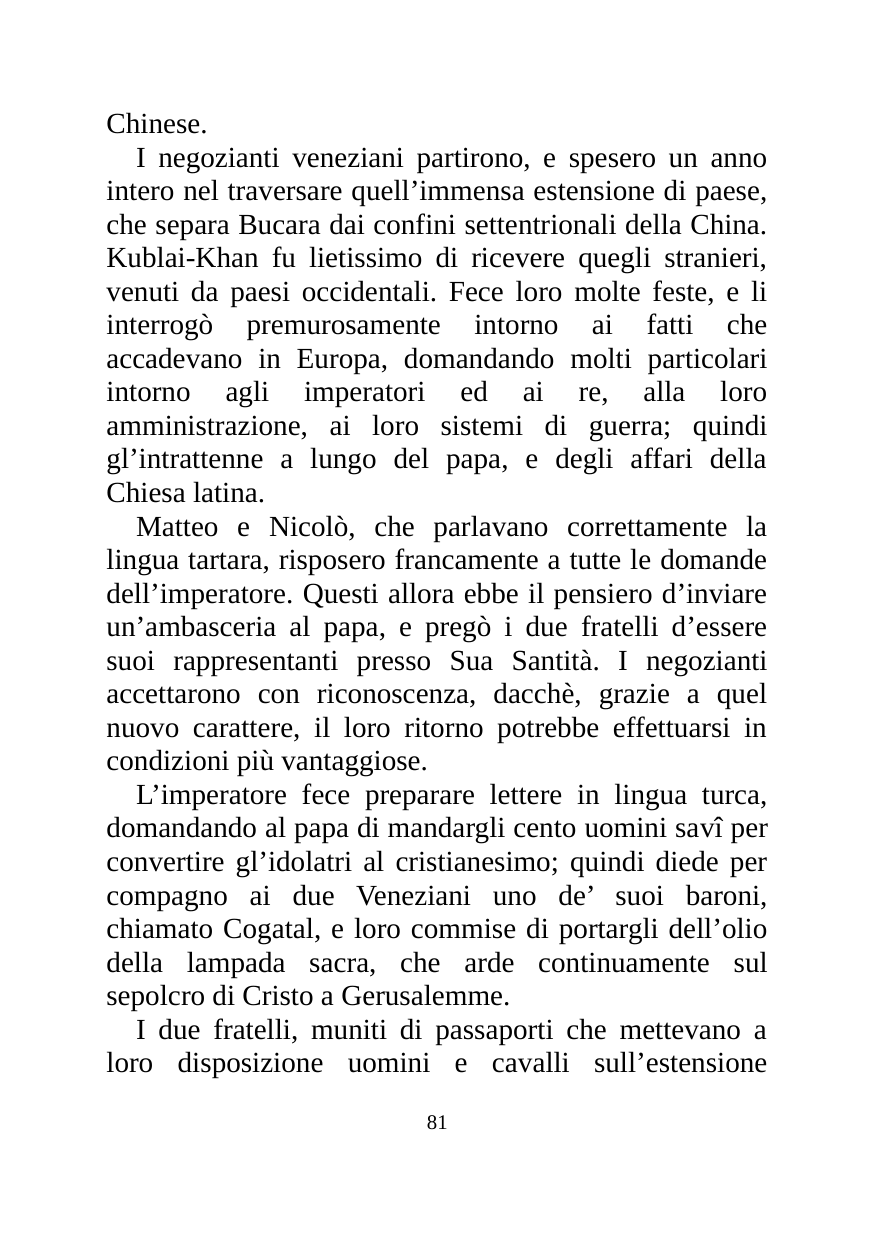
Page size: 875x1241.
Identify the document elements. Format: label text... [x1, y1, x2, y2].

text L’imperatore fece preparare lettere in lingua turca, domandando al papa di mandargli cento uomini savî per convertire gl’idolatri al cristianesimo; quindi diede per compagno ai due Veneziani uno de’ suoi baroni, chiamato Cogatal, e loro commise di portargli dell’olio della lampada sacra, che arde continuamente sul sepolcro di Cristo a Gerusalemme. [106, 777, 768, 1012]
text Chinese. [106, 106, 768, 140]
text Matteo e Nicolò, che parlavano correttamente la lingua tartara, risposero francamente a tutte le domande dell’imperatore. Questi allora ebbe il pensiero d’inviare un’ambasceria al papa, e pregò i due fratelli d’essere suoi rappresentanti presso Sua Santità. I negozianti accettarono con riconoscenza, dacchè, grazie a quel nuovo carattere, il loro ritorno potrebbe effettuarsi in condizioni più vantaggiose. [106, 509, 768, 777]
text I negozianti veneziani partirono, e spesero un anno intero nel traversare quell’immensa estensione di paese, che separa Bucara dai confini settentrionali della China. Kublai-Khan fu lietissimo di ricevere quegli stranieri, venuti da paesi occidentali. Fece loro molte feste, e li interrogò premurosamente intorno ai fatti che accadevano in Europa, domandando molti particolari intorno agli imperatori ed ai re, alla loro amministrazione, ai loro sistemi di guerra; quindi gl’intrattenne a lungo del papa, e degli affari della Chiesa latina. [106, 140, 768, 509]
text I due fratelli, muniti di passaporti che mettevano a loro disposizione uomini e cavalli sull’estensione [106, 1012, 768, 1079]
